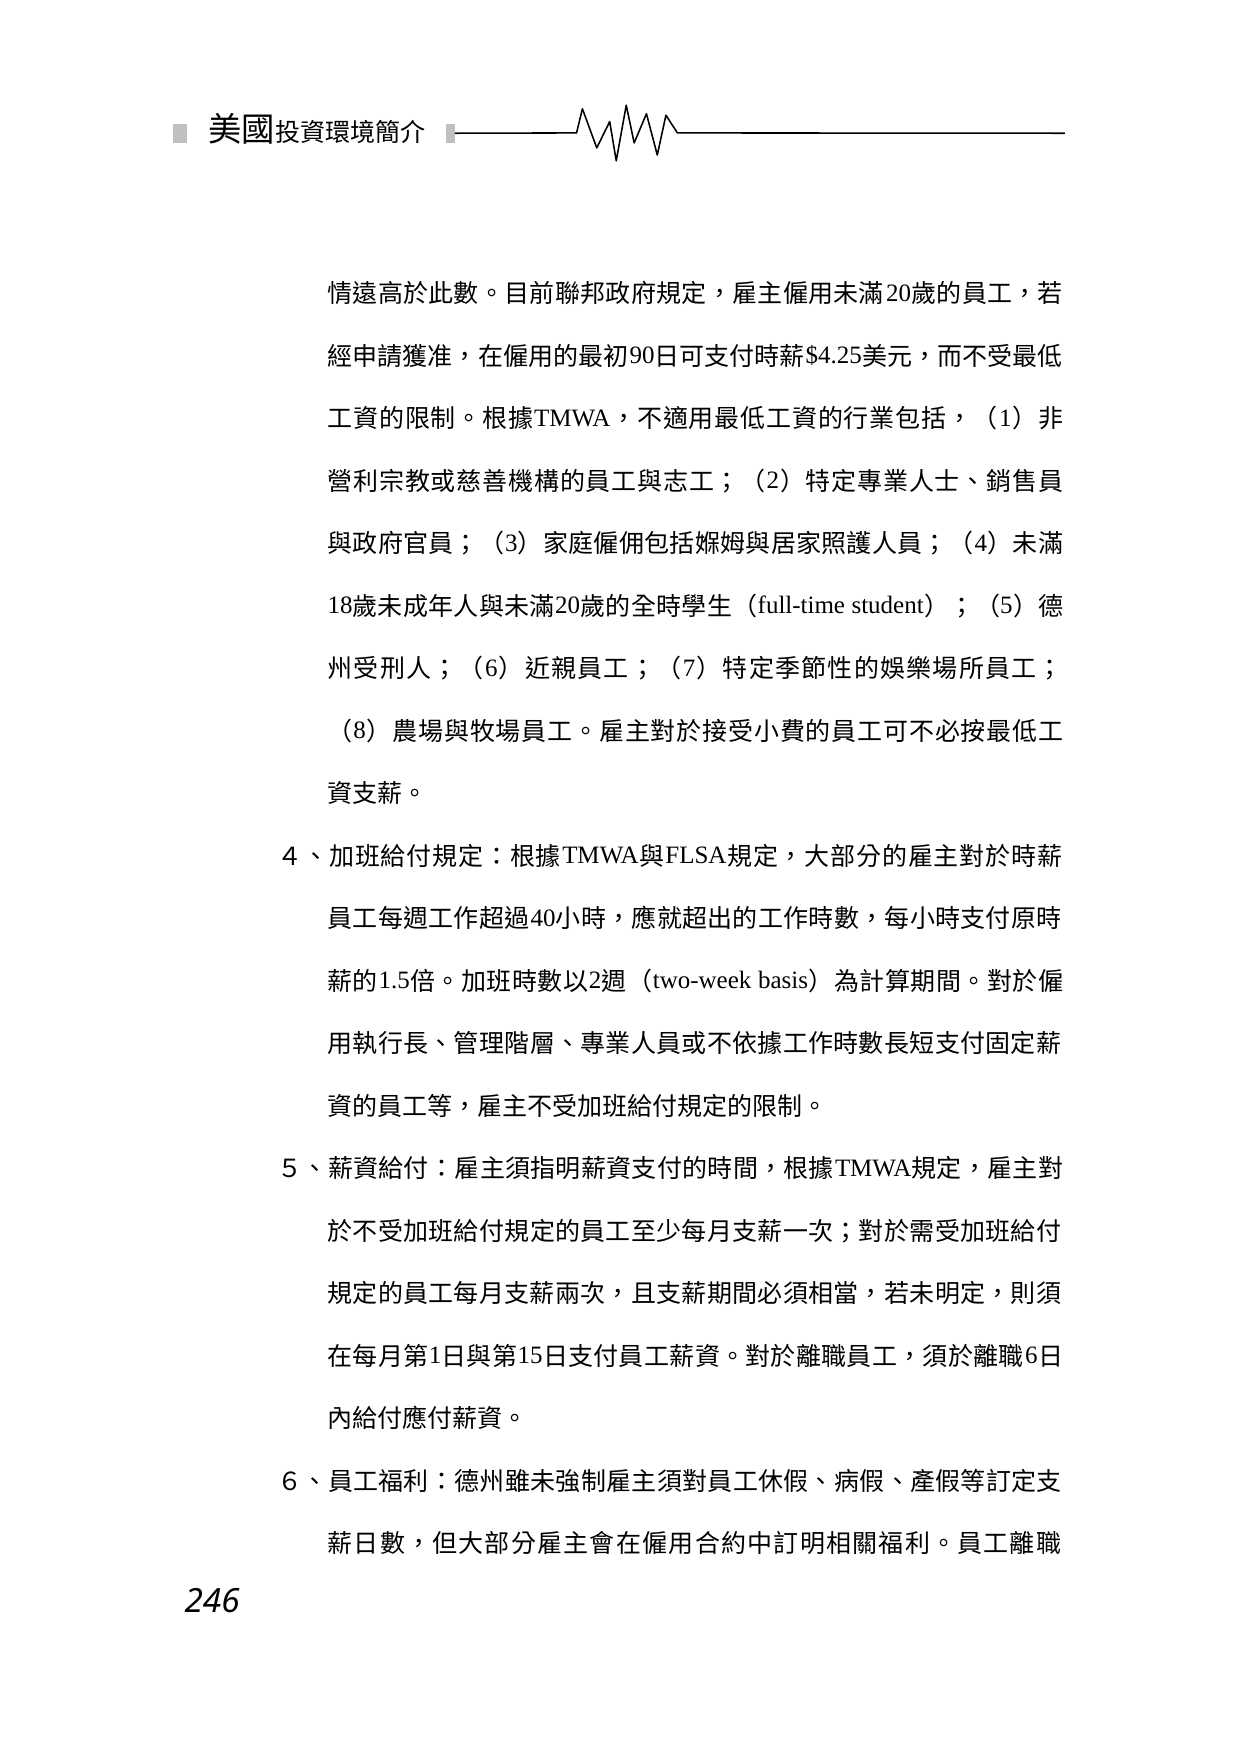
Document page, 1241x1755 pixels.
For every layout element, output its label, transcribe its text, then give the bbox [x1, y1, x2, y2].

text ４、加班給付規定：根據TMWA與FLSA規定，大部分的雇主對於時薪員工每週工作超過40小時，應就超出的工作時數，每小時支付原時薪的1.5倍。加班時數以2週（two-week basis）為計算期間。對於僱用執行長、管理階層、專業人員或不依據工作時數長短支付固定薪資的員工等，雇主不受加班給付規定的限制。 [277, 813, 1063, 1125]
text 情遠高於此數。目前聯邦政府規定，雇主僱用未滿20歲的員工，若經申請獲准，在僱用的最初90日可支付時薪$4.25美元，而不受最低工資的限制。根據TMWA，不適用最低工資的行業包括，（1）非營利宗教或慈善機構的員工與志工；（2）特定專業人士、銷售員與政府官員；（3）家庭僱佣包括媬姆與居家照護人員；（4）未滿18歲未成年人與未滿20歲的全時學生（full-time student）；（5）德州受刑人；（6）近親員工；（7）特定季節性的娛樂場所員工；（8）農場與牧場員工。雇主對於接受小費的員工可不必按最低工資支薪。 [277, 250, 1063, 813]
text ６、員工福利：德州雖未強制雇主須對員工休假、病假、產假等訂定支薪日數，但大部分雇主會在僱用合約中訂明相關福利。員工離職 [277, 1438, 1063, 1563]
text ５、薪資給付：雇主須指明薪資支付的時間，根據TMWA規定，雇主對於不受加班給付規定的員工至少每月支薪一次；對於需受加班給付規定的員工每月支薪兩次，且支薪期間必須相當，若未明定，則須在每月第1日與第15日支付員工薪資。對於離職員工，須於離職6日內給付應付薪資。 [277, 1125, 1063, 1438]
